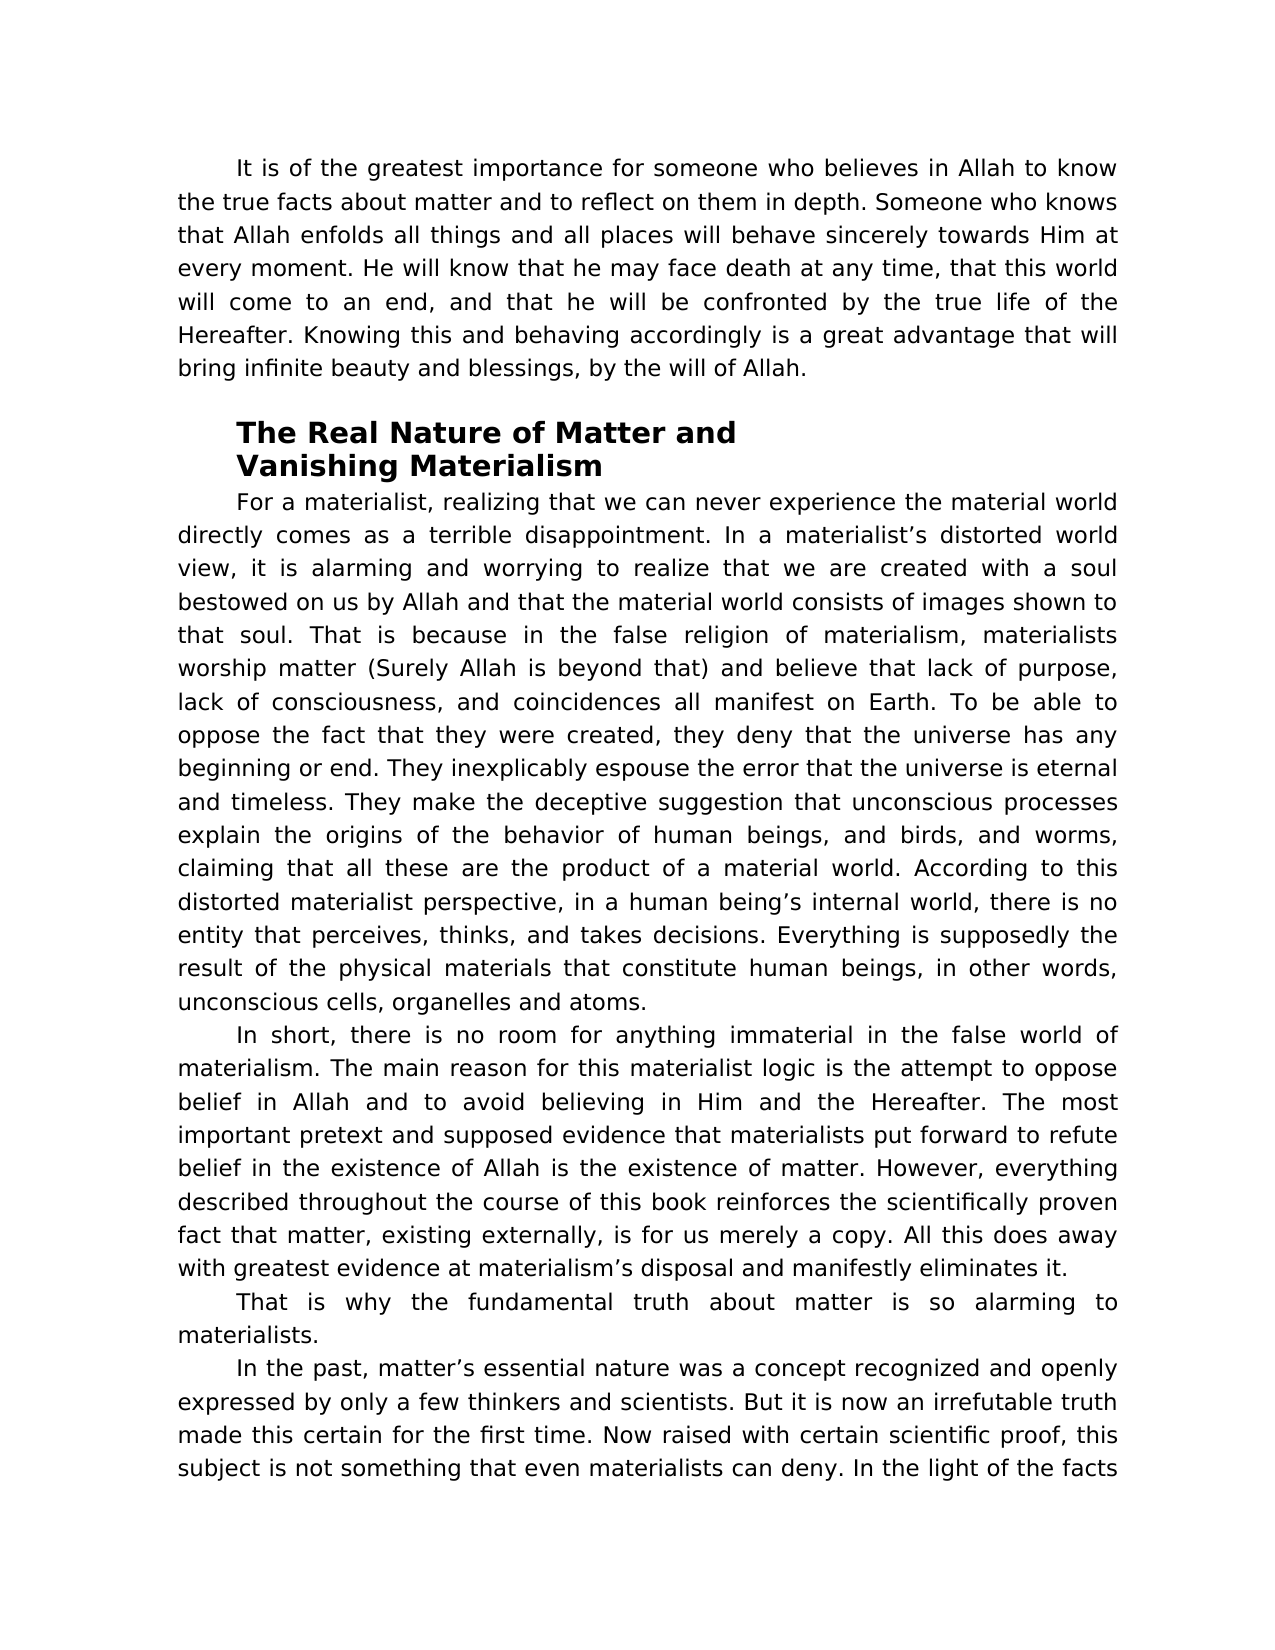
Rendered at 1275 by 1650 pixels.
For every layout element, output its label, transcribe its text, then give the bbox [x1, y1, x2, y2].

text The Real Nature of Matter and [177, 417, 1119, 450]
text It is of the greatest importance for someone who believes in Allah to know the true facts about matter and to reflect on them in depth. Someone who knows that Allah enfolds all things and all places will behave sincerely towards Him at every moment. He will know that he may face death at any time, that this world will come to an end, and that he will be confronted by the true life of the Hereafter. Knowing this and behaving accordingly is a great advantage that will bring infinite beauty and blessings, by the will of Allah. [177, 150, 1119, 383]
text In the past, matter’s essential nature was a concept recognized and openly expressed by only a few thinkers and scientists. But it is now an irrefutable truth made this certain for the first time. Now raised with certain scientific proof, this subject is not something that even materialists can deny. In the light of the facts [177, 1350, 1119, 1483]
text In short, there is no room for anything immaterial in the false world of materialism. The main reason for this materialist logic is the attempt to oppose belief in Allah and to avoid believing in Him and the Hereafter. The most important pretext and supposed evidence that materialists put forward to refute belief in the existence of Allah is the existence of matter. However, everything described throughout the course of this book reinforces the scientifically proven fact that matter, existing externally, is for us merely a copy. All this does away with greatest evidence at materialism’s disposal and manifestly eliminates it. [177, 1017, 1119, 1283]
text That is why the fundamental truth about matter is so alarming to materialists. [177, 1283, 1119, 1350]
text For a materialist, realizing that we can never experience the material world directly comes as a terrible disappointment. In a materialist’s distorted world view, it is alarming and worrying to realize that we are created with a soul bestowed on us by Allah and that the material world consists of images shown to that soul. That is because in the false religion of materialism, materialists worship matter (Surely Allah is beyond that) and believe that lack of purpose, lack of consciousness, and coincidences all manifest on Earth. To be able to oppose the fact that they were created, they deny that the universe has any beginning or end. They inexplicably espouse the error that the universe is eternal and timeless. They make the deceptive suggestion that unconscious processes explain the origins of the behavior of human beings, and birds, and worms, claiming that all these are the product of a material world. According to this distorted materialist perspective, in a human being’s internal world, there is no entity that perceives, thinks, and takes decisions. Everything is supposedly the result of the physical materials that constitute human beings, in other words, unconscious cells, organelles and atoms. [177, 483, 1119, 1017]
text Vanishing Materialism [177, 450, 1119, 483]
